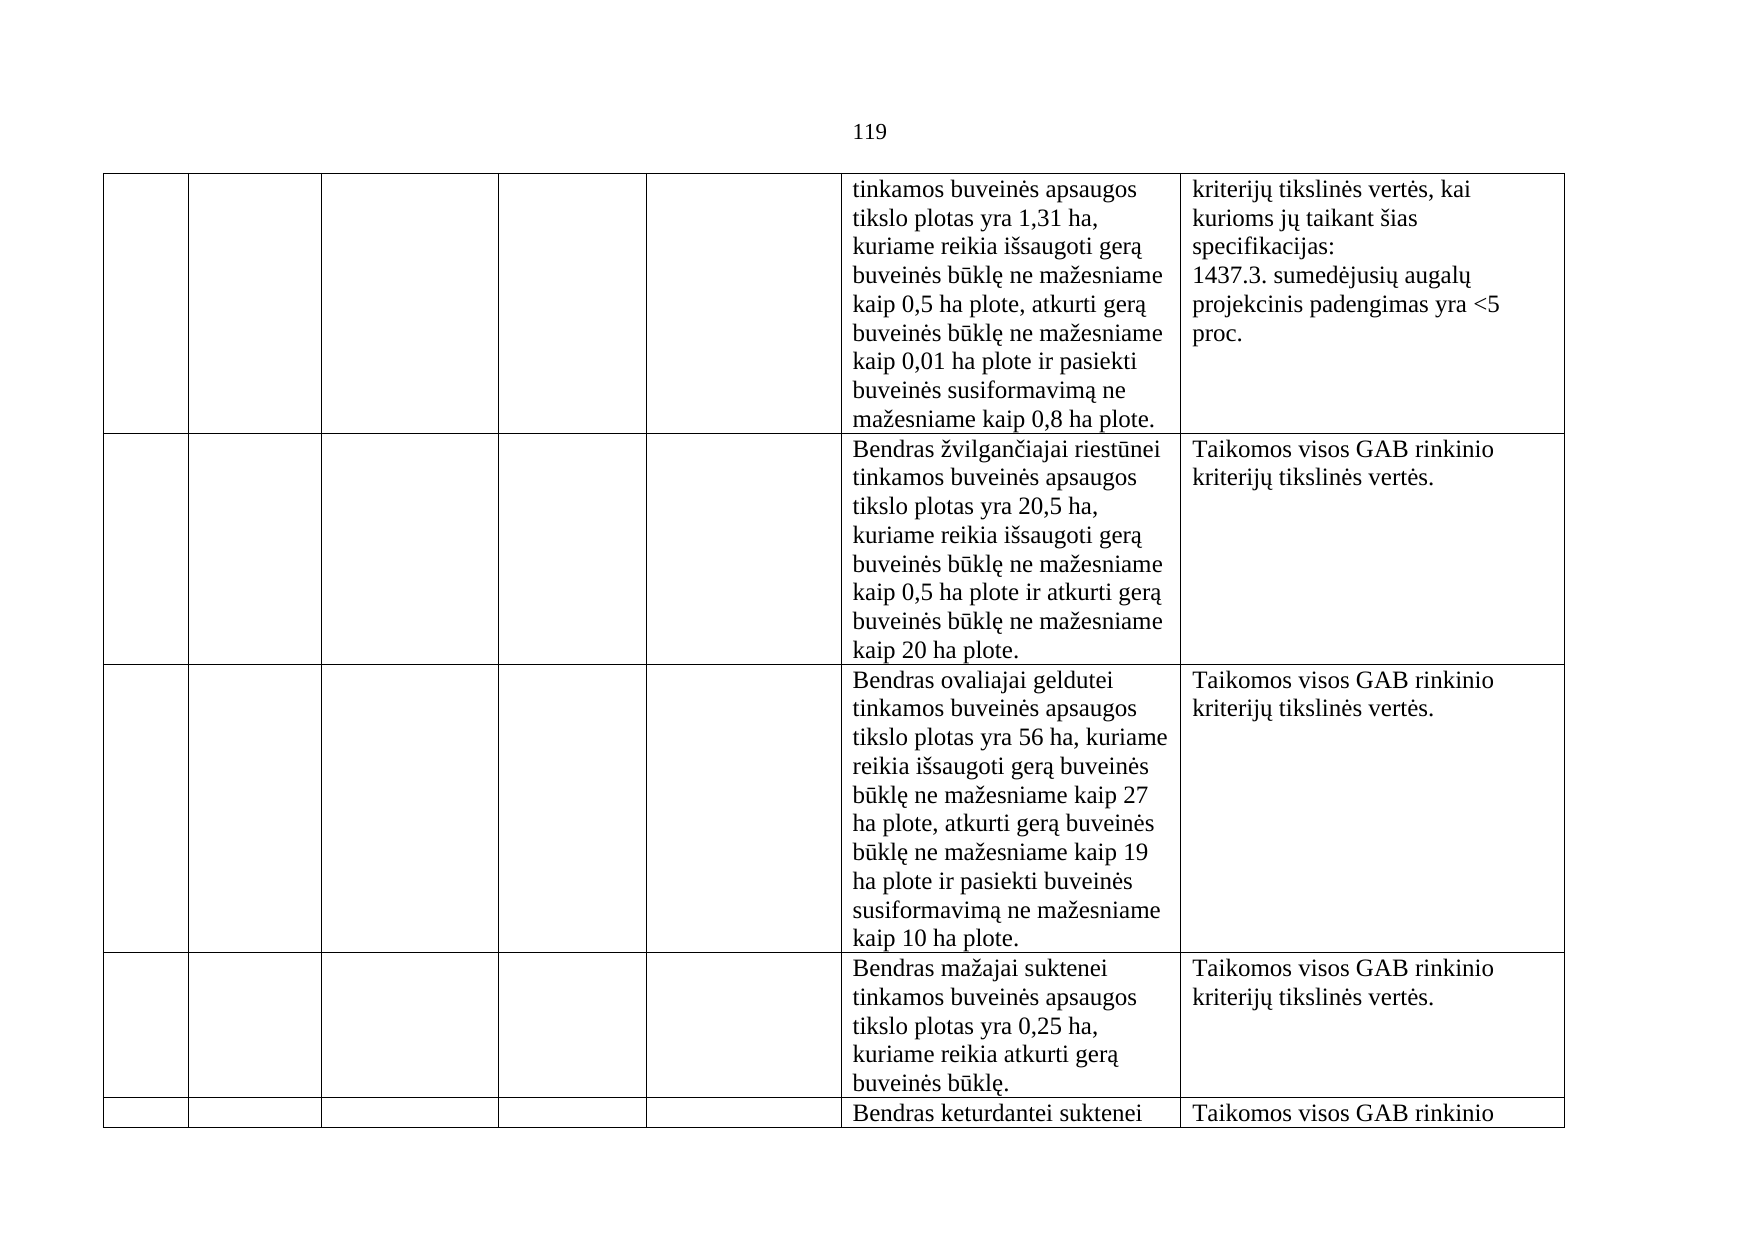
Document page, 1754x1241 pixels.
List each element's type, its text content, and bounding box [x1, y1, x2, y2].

table_cell Bendras mažajai suktenei tinkamos buveinės apsaugos tikslo plotas yra 0,25 ha, kuriame reikia atkurti gerą buveinės būklę. [842, 953, 1180, 1097]
table_cell [189, 174, 321, 433]
table_cell [104, 953, 188, 1097]
table_cell [322, 1098, 498, 1127]
table_cell [499, 174, 646, 433]
table_cell [647, 665, 841, 952]
table_cell [322, 434, 498, 664]
table_cell [189, 434, 321, 664]
table_cell Taikomos visos GAB rinkinio kriterijų tikslinės vertės. [1181, 434, 1564, 664]
table_cell [322, 665, 498, 952]
table_cell [322, 174, 498, 433]
table_cell Bendras žvilgančiajai riestūnei tinkamos buveinės apsaugos tikslo plotas yra 20,5 ha, kuriame reikia išsaugoti gerą buveinės būklę ne mažesniame kaip 0,5 ha plote ir atkurti gerą buveinės būklę ne mažesniame kaip 20 ha plote. [842, 434, 1180, 664]
table_cell [499, 953, 646, 1097]
table_cell Taikomos visos GAB rinkinio kriterijų tikslinės vertės. [1181, 953, 1564, 1097]
table_cell [499, 434, 646, 664]
table_cell Bendras keturdantei suktenei [842, 1098, 1180, 1127]
table_cell [647, 174, 841, 433]
table_cell [189, 665, 321, 952]
table_cell Bendras ovaliajai geldutei tinkamos buveinės apsaugos tikslo plotas yra 56 ha, kuriame reikia išsaugoti gerą buveinės būklę ne mažesniame kaip 27 ha plote, atkurti gerą buveinės būklę ne mažesniame kaip 19 ha plote ir pasiekti buveinės susiformavimą ne mažesniame kaip 10 ha plote. [842, 665, 1180, 952]
table_cell [499, 1098, 646, 1127]
table_cell [189, 953, 321, 1097]
table_cell tinkamos buveinės apsaugos tikslo plotas yra 1,31 ha, kuriame reikia išsaugoti gerą buveinės būklę ne mažesniame kaip 0,5 ha plote, atkurti gerą buveinės būklę ne mažesniame kaip 0,01 ha plote ir pasiekti buveinės susiformavimą ne mažesniame kaip 0,8 ha plote. [842, 174, 1180, 433]
table_cell Taikomos visos GAB rinkinio kriterijų tikslinės vertės. [1181, 665, 1564, 952]
table_cell [647, 953, 841, 1097]
table_cell [322, 953, 498, 1097]
table_cell [104, 434, 188, 664]
table_cell [189, 1098, 321, 1127]
table_cell [104, 174, 188, 433]
table_cell kriterijų tikslinės vertės, kai kurioms jų taikant šias specifikacijas: 1437.3. sumedėjusių augalų projekcinis padengimas yra <5 proc. [1181, 174, 1564, 433]
table_cell [499, 665, 646, 952]
table_cell [104, 1098, 188, 1127]
table_cell [104, 665, 188, 952]
table_cell [647, 434, 841, 664]
table_cell [647, 1098, 841, 1127]
table_cell Taikomos visos GAB rinkinio [1181, 1098, 1564, 1127]
